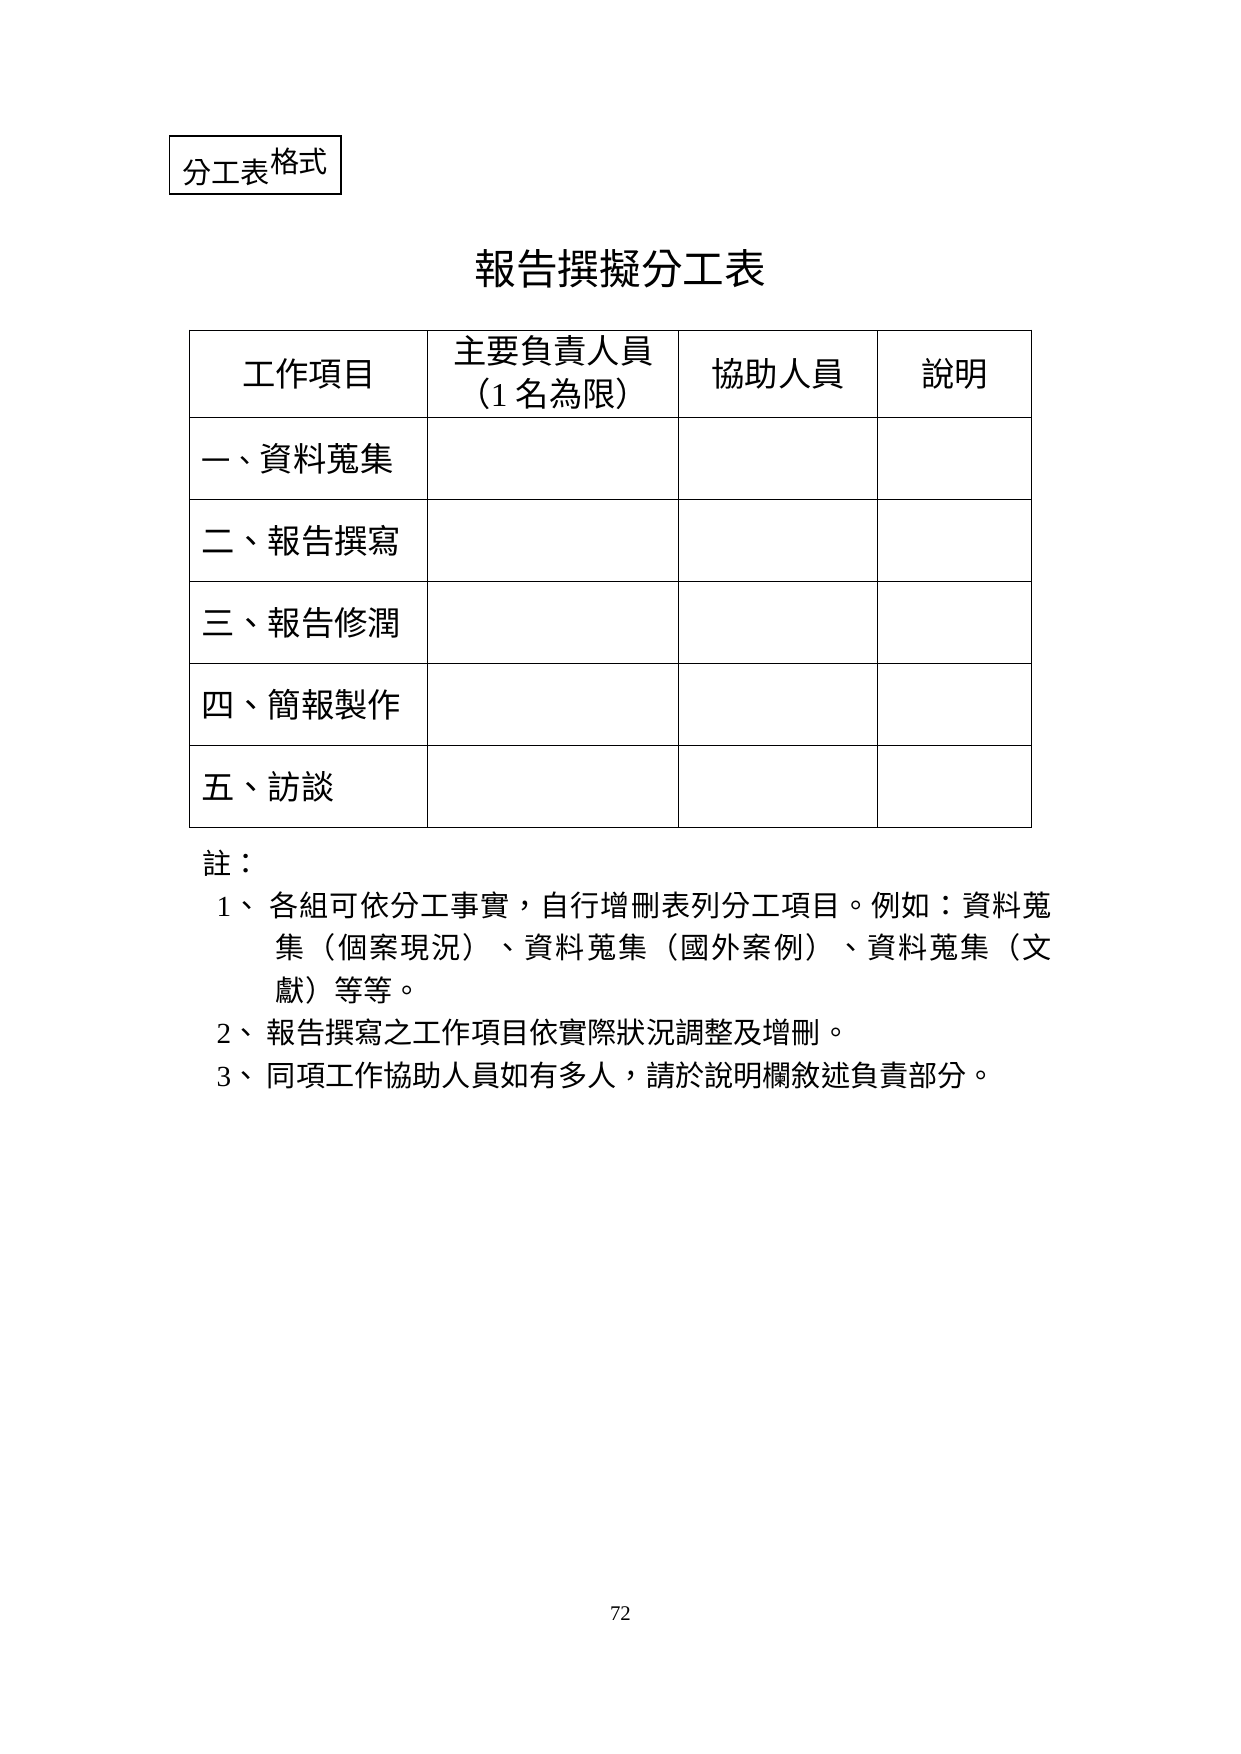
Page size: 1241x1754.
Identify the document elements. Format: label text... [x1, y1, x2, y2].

table_cell [428, 582, 678, 663]
table_cell [878, 664, 1031, 745]
table_cell [428, 664, 678, 745]
text 註： [187, 840, 1053, 883]
table_cell [878, 746, 1031, 827]
table_cell [679, 418, 877, 499]
text 2、 報告撰寫之工作項目依實際狀況調整及增刪。 [216, 1010, 1053, 1052]
table_header 協助人員 [679, 331, 877, 417]
table_header 工作項目 [190, 331, 427, 417]
table_cell 五、訪談 [190, 746, 427, 827]
text 3、 同項工作協助人員如有多人，請於說明欄敘述負責部分。 [216, 1052, 1053, 1095]
table_cell [679, 582, 877, 663]
table_cell 三、報告修潤 [190, 582, 427, 663]
table_cell [679, 746, 877, 827]
table_cell [878, 418, 1031, 499]
table_cell 二、報告撰寫 [190, 500, 427, 581]
table_cell [878, 500, 1031, 581]
table_cell 四、簡報製作 [190, 664, 427, 745]
table_cell [679, 500, 877, 581]
table_header 主要負責人員 （1 名為限） [428, 331, 678, 417]
text 1、 各組可依分工事實，自行增刪表列分工項目。例如：資料蒐集（個案現況）、資料蒐集（國外案例）、資料蒐集（文獻）等等。 [216, 883, 1053, 1010]
table_cell [679, 664, 877, 745]
text 報告撰擬分工表 [187, 243, 1053, 295]
table_cell [428, 418, 678, 499]
table_cell [428, 500, 678, 581]
table_cell [878, 582, 1031, 663]
table_header 說明 [878, 331, 1031, 417]
table_cell 一、資料蒐集 [190, 418, 427, 499]
table_cell [428, 746, 678, 827]
